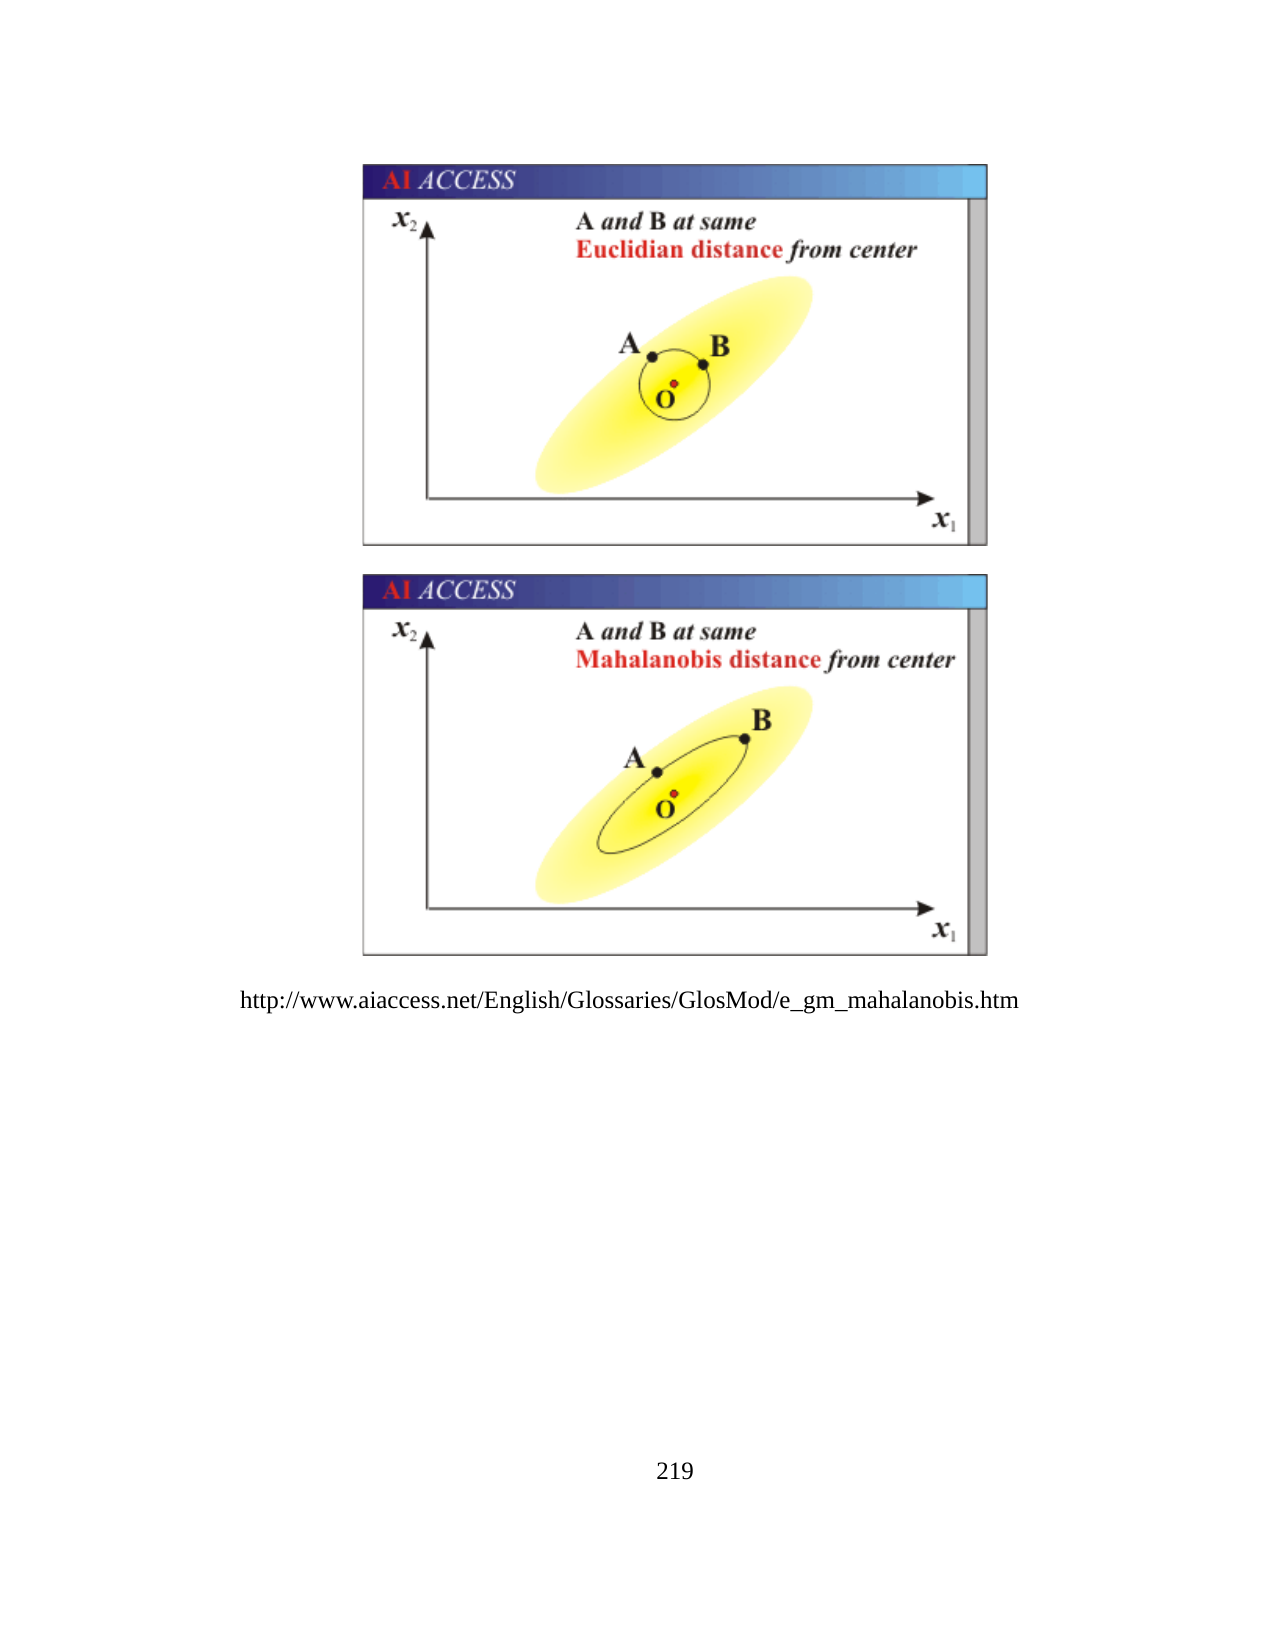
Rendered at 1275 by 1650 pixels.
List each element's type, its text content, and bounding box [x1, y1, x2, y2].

picture [362, 164, 988, 546]
picture [362, 574, 988, 956]
text http://www.aiaccess.net/English/Glossaries/GlosMod/e_gm_mahalanobis.htm [240, 985, 1110, 1013]
